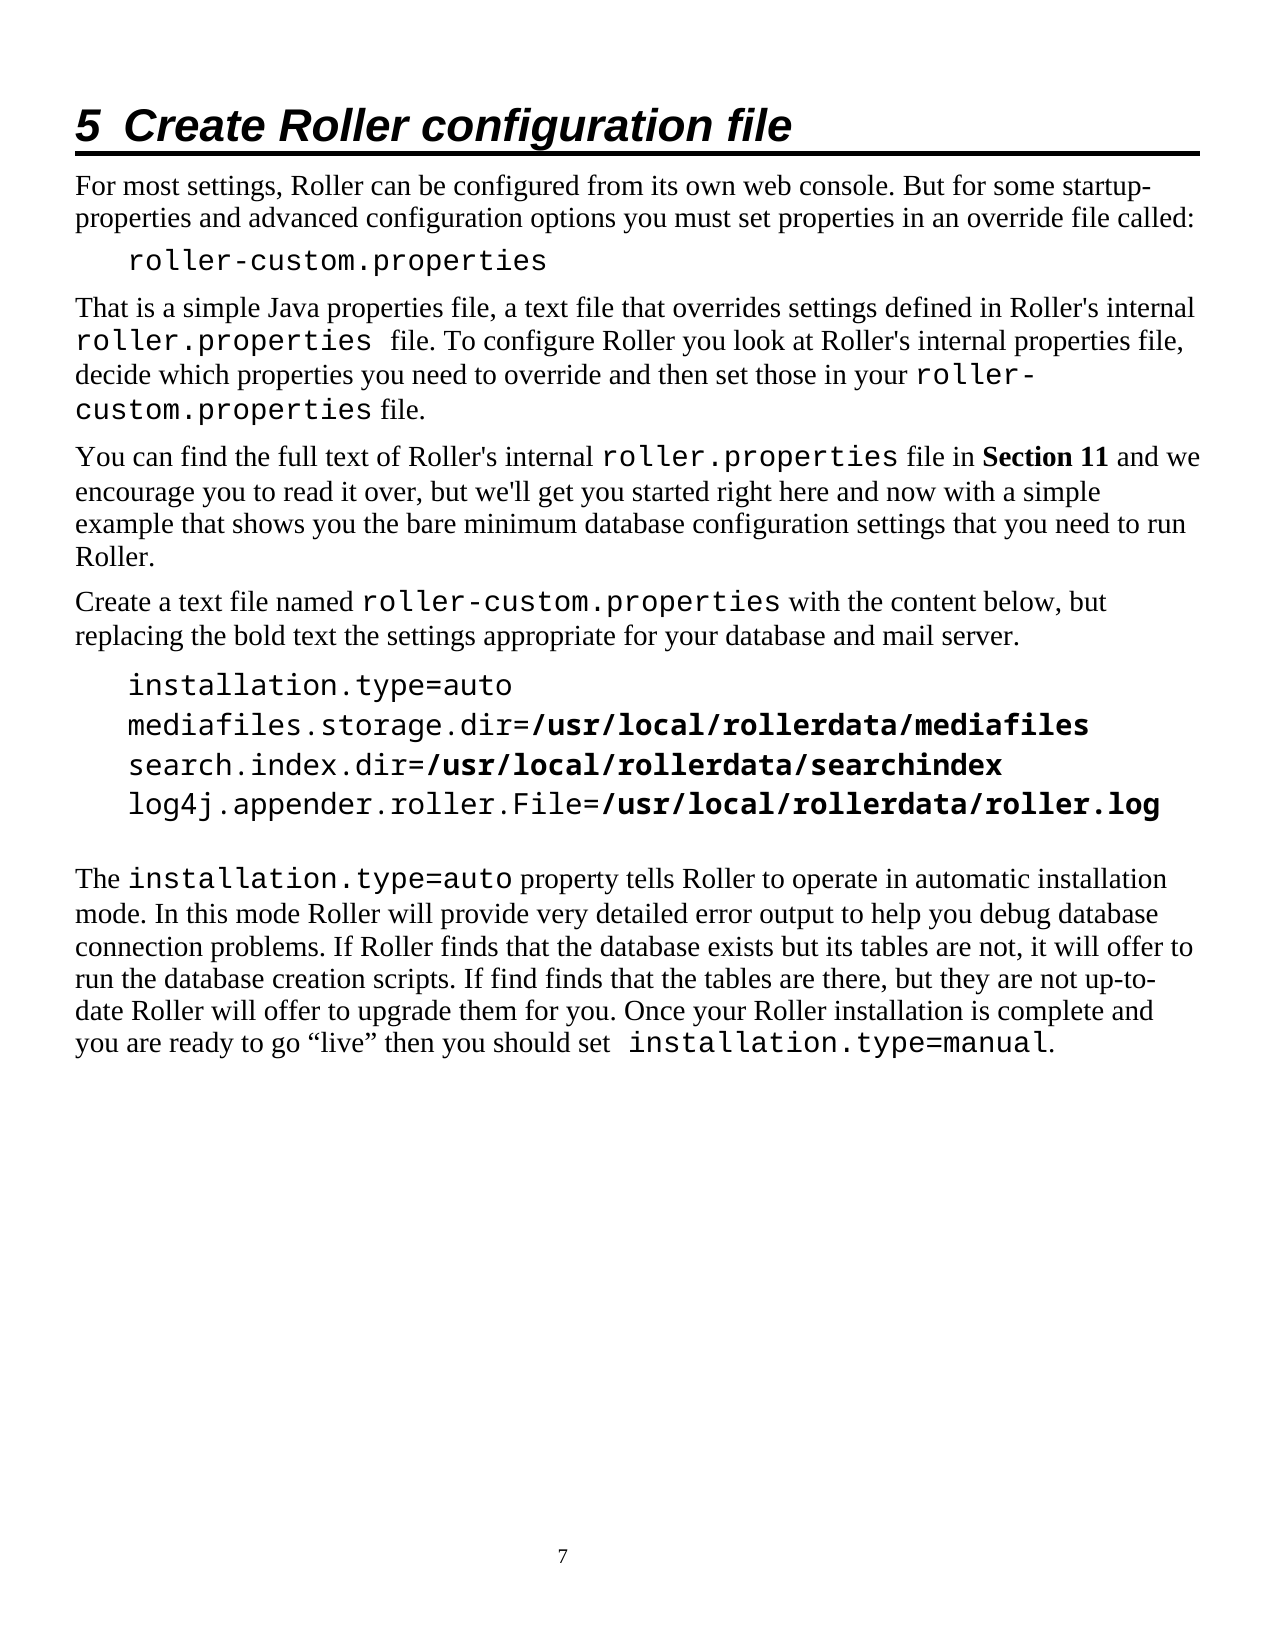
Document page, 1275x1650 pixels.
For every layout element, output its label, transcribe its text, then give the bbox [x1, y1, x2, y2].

subtitle Create Roller configuration file [75, 100, 1200, 151]
text For most settings, Roller can be configured from its own web console. But for some startup-properties and advanced configuration options you must set properties in an override file called: [75, 169, 1200, 233]
text The installation.type=auto property tells Roller to operate in automatic installation mode. In this mode Roller will provide very detailed error output to help you debug database connection problems. If Roller finds that the database exists but its tables are not, it will offer to run the database creation scripts. If find finds that the tables are there, but they are not up-to-date Roller will offer to upgrade them for you. Once your Roller installation is complete and you are ready to go “live” then you should set installation.type=manual. [75, 863, 1200, 1062]
text mediafiles.storage.dir=/usr/local/rollerdata/mediafiles [75, 704, 1200, 744]
text roller-custom.properties [75, 246, 1200, 279]
text You can find the full text of Roller's internal roller.properties file in Section 11 and we encourage you to read it over, but we'll get you started right here and now with a simple example that shows you the bare minimum database configuration settings that you need to run Roller. [75, 441, 1200, 572]
text search.index.dir=/usr/local/rollerdata/searchindex [75, 744, 1200, 783]
text That is a simple Java properties file, a text file that overrides settings defined in Roller's internal roller.properties file. To configure Roller you look at Roller's internal properties file, decide which properties you need to override and then set those in your roller-custom.properties file. [75, 292, 1200, 428]
text log4j.appender.roller.File=/usr/local/rollerdata/roller.log [75, 783, 1200, 823]
text installation.type=auto [75, 664, 1200, 704]
text Create a text file named roller-custom.properties with the content below, but replacing the bold text the settings appropriate for your database and mail server. [75, 585, 1200, 652]
